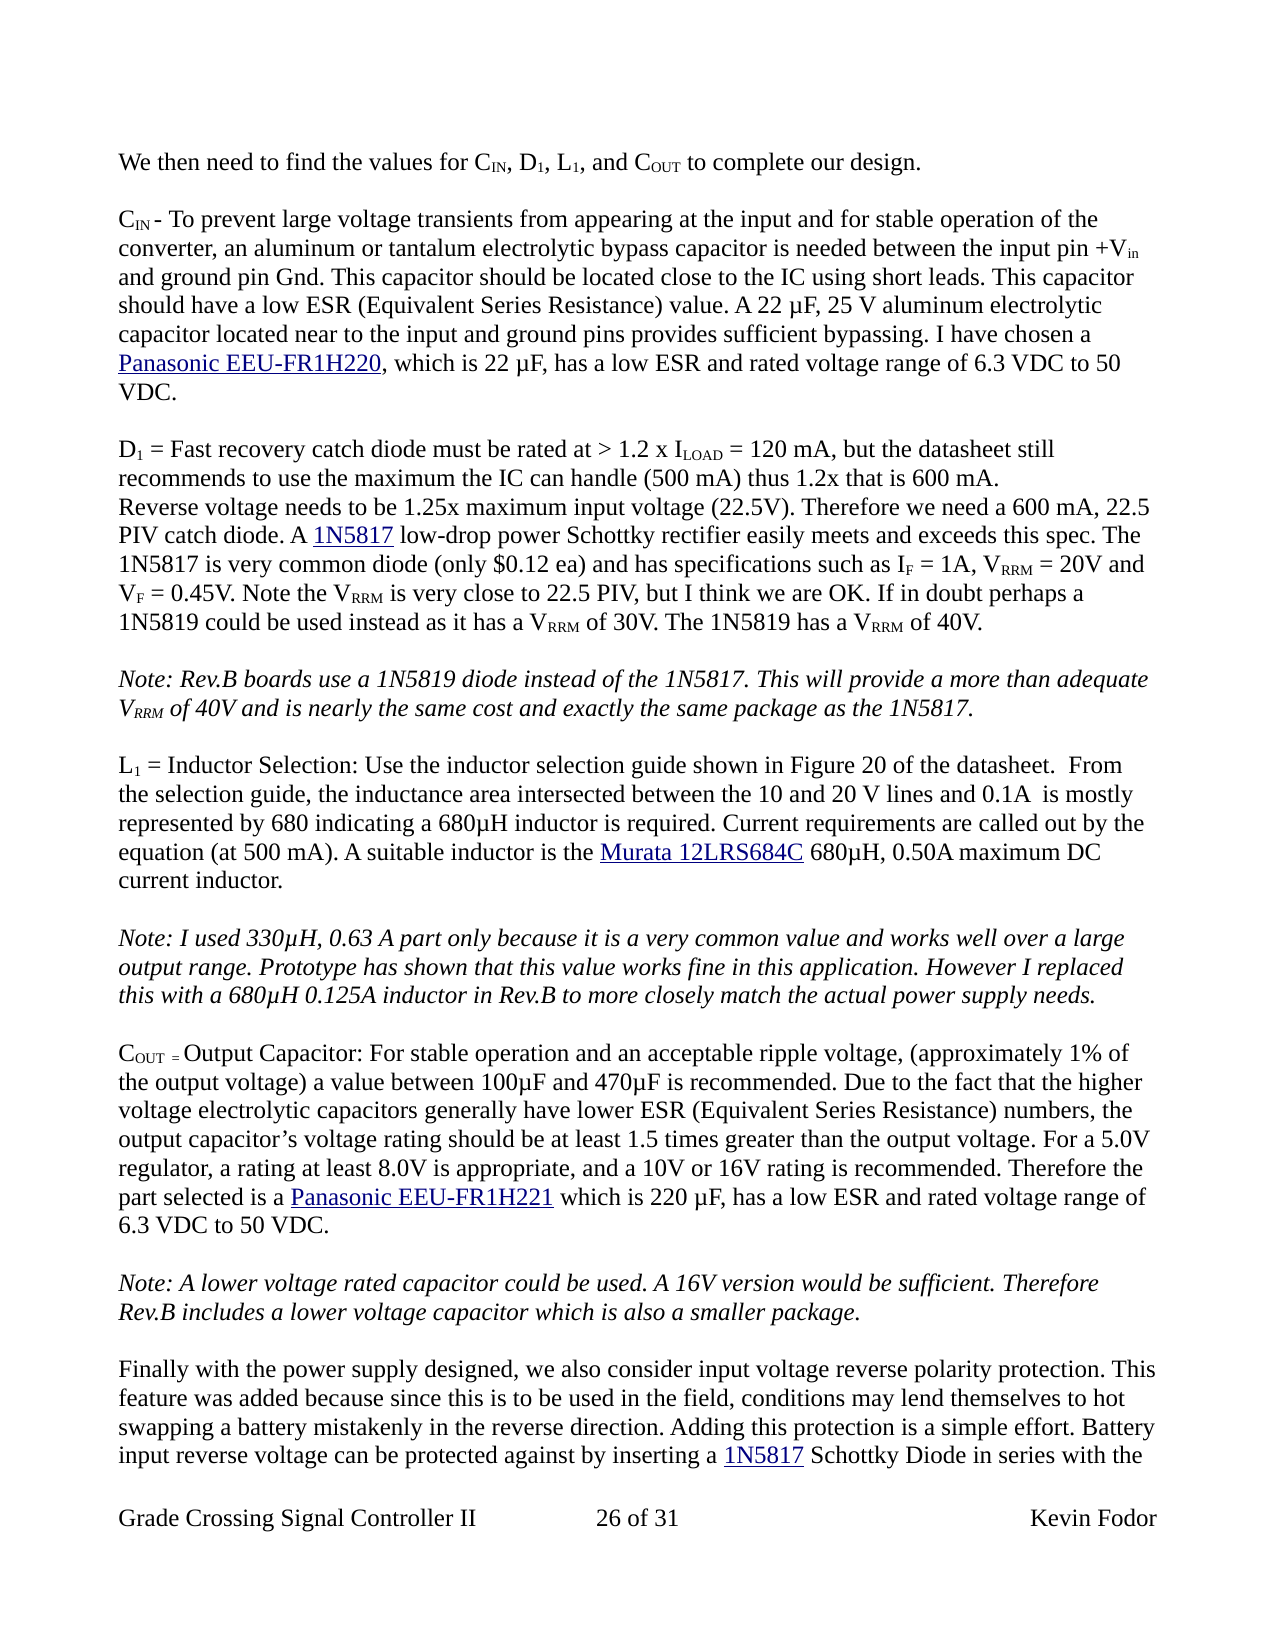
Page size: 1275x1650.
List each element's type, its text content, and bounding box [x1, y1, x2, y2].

text Finally with the power supply designed, we also consider input voltage reverse polarity protection. This feature was added because since this is to be used in the field, conditions may lend themselves to hot swapping a battery mistakenly in the reverse direction. Adding this protection is a simple effort. Battery input reverse voltage can be protected against by inserting a 1N5817 Schottky Diode in series with the [118, 1354, 1157, 1469]
text COUT = Output Capacitor: For stable operation and an acceptable ripple voltage, (approximately 1% of the output voltage) a value between 100µF and 470µF is recommended. Due to the fact that the higher voltage electrolytic capacitors generally have lower ESR (Equivalent Series Resistance) numbers, the output capacitor’s voltage rating should be at least 1.5 times greater than the output voltage. For a 5.0V regulator, a rating at least 8.0V is appropriate, and a 10V or 16V rating is recommended. Therefore the part selected is a Panasonic EEU-FR1H221 which is 220 µF, has a low ESR and rated voltage range of 6.3 VDC to 50 VDC. [118, 1038, 1157, 1239]
text Note: A lower voltage rated capacitor could be used. A 16V version would be sufficient. Therefore Rev.B includes a lower voltage capacitor which is also a smaller package. [118, 1268, 1157, 1326]
text Reverse voltage needs to be 1.25x maximum input voltage (22.5V). Therefore we need a 600 mA, 22.5 PIV catch diode. A 1N5817 low-drop power Schottky rectifier easily meets and exceeds this spec. The 1N5817 is very common diode (only $0.12 ea) and has specifications such as IF = 1A, VRRM = 20V and VF = 0.45V. Note the VRRM is very close to 22.5 PIV, but I think we are OK. If in doubt perhaps a 1N5819 could be used instead as it has a VRRM of 30V. The 1N5819 has a VRRM of 40V. [118, 492, 1157, 636]
text L1 = Inductor Selection: Use the inductor selection guide shown in Figure 20 of the datasheet. From the selection guide, the inductance area intersected between the 10 and 20 V lines and 0.1A is mostly represented by 680 indicating a 680µH inductor is required. Current requirements are called out by the equation (at 500 mA). A suitable inductor is the Murata 12LRS684C 680µH, 0.50A maximum DC current inductor. [118, 751, 1157, 894]
text D1 = Fast recovery catch diode must be rated at > 1.2 x ILOAD = 120 mA, but the datasheet still recommends to use the maximum the IC can handle (500 mA) thus 1.2x that is 600 mA. [118, 434, 1157, 492]
text Note: Rev.B boards use a 1N5819 diode instead of the 1N5817. This will provide a more than adequate VRRM of 40V and is nearly the same cost and exactly the same package as the 1N5817. [118, 664, 1157, 722]
text Note: I used 330µH, 0.63 A part only because it is a very common value and works well over a large output range. Prototype has shown that this value works fine in this application. However I replaced this with a 680µH 0.125A inductor in Rev.B to more closely match the actual power supply needs. [118, 923, 1157, 1009]
text CIN - To prevent large voltage transients from appearing at the input and for stable operation of the converter, an aluminum or tantalum electrolytic bypass capacitor is needed between the input pin +Vin and ground pin Gnd. This capacitor should be located close to the IC using short leads. This capacitor should have a low ESR (Equivalent Series Resistance) value. A 22 µF, 25 V aluminum electrolytic capacitor located near to the input and ground pins provides sufficient bypassing. I have chosen a Panasonic EEU-FR1H220, which is 22 µF, has a low ESR and rated voltage range of 6.3 VDC to 50 VDC. [118, 204, 1157, 406]
text We then need to find the values for CIN, D1, L1, and COUT to complete our design. [118, 147, 1157, 176]
